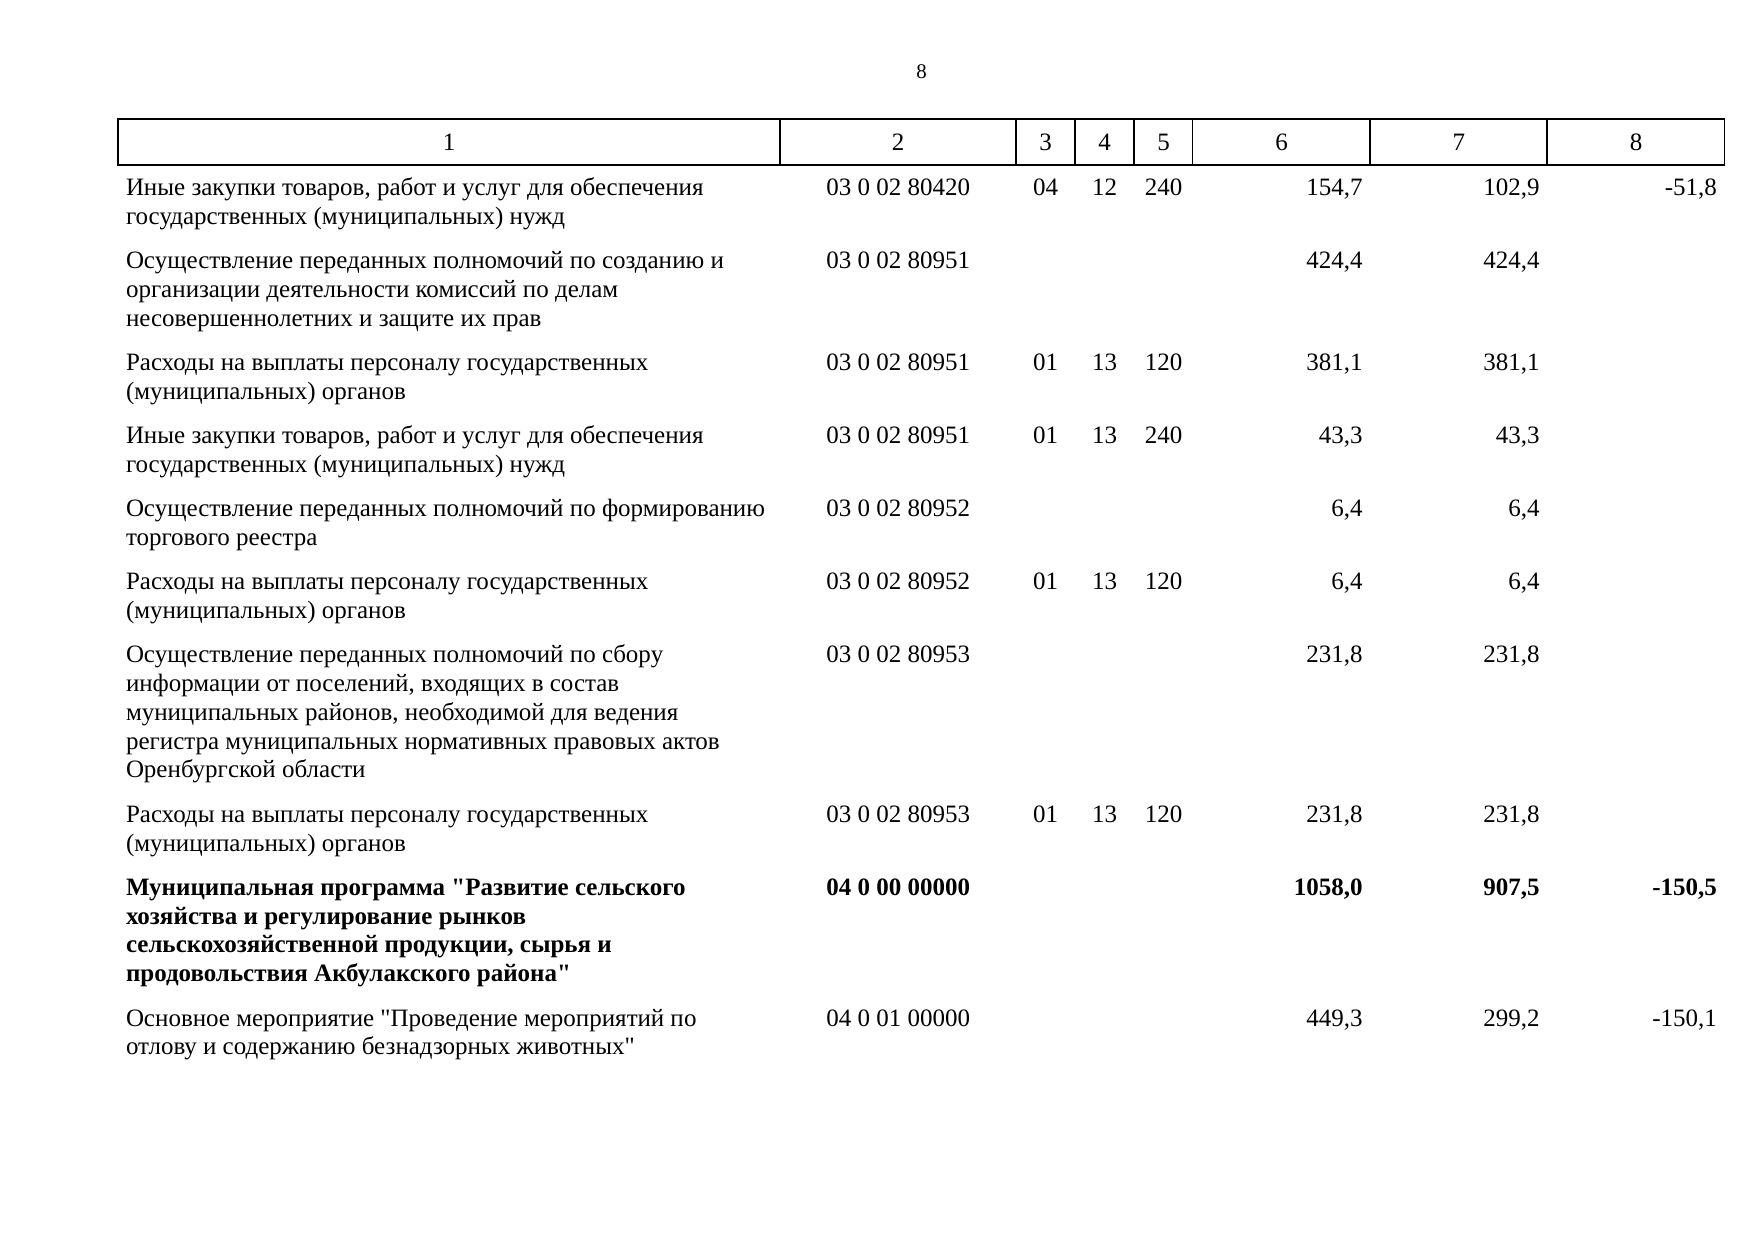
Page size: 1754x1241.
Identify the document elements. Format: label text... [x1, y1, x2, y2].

table_cell [1075, 995, 1134, 1068]
table_header 1 [126, 128, 772, 156]
table_header 5 [1142, 128, 1185, 156]
table_cell 03 0 02 80953 [780, 791, 1016, 864]
table_cell 13 [1075, 559, 1134, 632]
table_header [1076, 120, 1133, 164]
table_cell [1075, 237, 1134, 339]
table_header 6 [1201, 128, 1362, 156]
table_cell 03 0 02 80951 [780, 339, 1016, 412]
table_cell [1547, 412, 1724, 485]
table_cell [1547, 339, 1724, 412]
table_cell [1134, 237, 1193, 339]
table_cell 01 [1016, 559, 1075, 632]
table_cell Осуществление переданных полномочий по формированию торгового реестра [118, 485, 780, 558]
table_cell 13 [1075, 412, 1134, 485]
table_cell [1016, 485, 1075, 558]
table_cell 424,4 [1193, 237, 1370, 339]
table_cell Осуществление переданных полномочий по сбору информации от поселений, входящих в состав муниципальных районов, необходимой для ведения регистра муниципальных нормативных правовых актов Оренбургской области [118, 632, 780, 791]
table_cell 01 [1016, 339, 1075, 412]
table_cell [1547, 485, 1724, 558]
table_cell [1016, 237, 1075, 339]
table_cell 03 0 02 80952 [780, 559, 1016, 632]
table_header [781, 120, 1015, 164]
table_cell [1075, 864, 1134, 995]
table_cell [1547, 632, 1724, 791]
table_cell 120 [1134, 791, 1193, 864]
table_cell 231,8 [1193, 632, 1370, 791]
table_cell -51,8 [1547, 166, 1724, 237]
table_cell Основное мероприятие "Проведение мероприятий по отлову и содержанию безнадзорных животных" [118, 995, 780, 1068]
table_cell 6,4 [1193, 485, 1370, 558]
table_cell 04 0 00 00000 [780, 864, 1016, 995]
table_cell 03 0 02 80952 [780, 485, 1016, 558]
table_cell 120 [1134, 559, 1193, 632]
table_cell 1058,0 [1193, 864, 1370, 995]
table_cell Иные закупки товаров, работ и услуг для обеспечения государственных (муниципальных) нужд [118, 166, 780, 237]
table_header 2 [788, 128, 1008, 156]
table_cell 424,4 [1370, 237, 1547, 339]
table_cell 102,9 [1370, 166, 1547, 237]
table_cell Осуществление переданных полномочий по созданию и организации деятельности комиссий по делам несовершеннолетних и защите их прав [118, 237, 780, 339]
table_cell 231,8 [1370, 632, 1547, 791]
table_header 8 [1555, 128, 1716, 156]
table_cell 12 [1075, 166, 1134, 237]
table_cell [1016, 632, 1075, 791]
table_header [1017, 120, 1074, 164]
table_cell Иные закупки товаров, работ и услуг для обеспечения государственных (муниципальных) нужд [118, 412, 780, 485]
table_cell 6,4 [1193, 559, 1370, 632]
table_cell 01 [1016, 412, 1075, 485]
table_cell 240 [1134, 412, 1193, 485]
table_cell 13 [1075, 791, 1134, 864]
table_header 7 [1378, 128, 1539, 156]
table_cell -150,5 [1547, 864, 1724, 995]
table_cell 299,2 [1370, 995, 1547, 1068]
table_cell Расходы на выплаты персоналу государственных (муниципальных) органов [118, 791, 780, 864]
table_cell [1016, 864, 1075, 995]
table_cell 01 [1016, 791, 1075, 864]
table_cell 6,4 [1370, 559, 1547, 632]
table_cell 449,3 [1193, 995, 1370, 1068]
table_cell [1134, 485, 1193, 558]
table_cell 154,7 [1193, 166, 1370, 237]
table_cell [1134, 632, 1193, 791]
table_cell [1547, 559, 1724, 632]
table_cell [1075, 485, 1134, 558]
table_cell [1075, 632, 1134, 791]
table_cell Муниципальная программа "Развитие сельского хозяйства и регулирование рынков сельскохозяйственной продукции, сырья и продовольствия Акбулакского района" [118, 864, 780, 995]
table_cell 43,3 [1193, 412, 1370, 485]
table_header [1135, 120, 1192, 164]
table_header [1371, 120, 1546, 164]
table_cell 6,4 [1370, 485, 1547, 558]
table_cell [1547, 791, 1724, 864]
table_cell [1134, 864, 1193, 995]
table_cell 381,1 [1370, 339, 1547, 412]
table_cell 03 0 02 80420 [780, 166, 1016, 237]
table_cell -150,1 [1547, 995, 1724, 1068]
table_cell [1016, 995, 1075, 1068]
table_cell 231,8 [1193, 791, 1370, 864]
table_cell 13 [1075, 339, 1134, 412]
table_header 4 [1083, 128, 1126, 156]
table_cell 43,3 [1370, 412, 1547, 485]
table_cell 04 0 01 00000 [780, 995, 1016, 1068]
table_header [1548, 120, 1724, 164]
table_header 3 [1024, 128, 1067, 156]
table_cell 03 0 02 80951 [780, 412, 1016, 485]
table_cell Расходы на выплаты персоналу государственных (муниципальных) органов [118, 559, 780, 632]
table_cell 240 [1134, 166, 1193, 237]
table_cell 03 0 02 80953 [780, 632, 1016, 791]
table_header [1193, 120, 1369, 164]
table_cell 04 [1016, 166, 1075, 237]
table_cell 231,8 [1370, 791, 1547, 864]
table_cell 381,1 [1193, 339, 1370, 412]
table_header [119, 120, 779, 164]
table_cell Расходы на выплаты персоналу государственных (муниципальных) органов [118, 339, 780, 412]
table_cell 907,5 [1370, 864, 1547, 995]
table_cell [1547, 237, 1724, 339]
table_cell 120 [1134, 339, 1193, 412]
table_cell [1134, 995, 1193, 1068]
table_cell 03 0 02 80951 [780, 237, 1016, 339]
